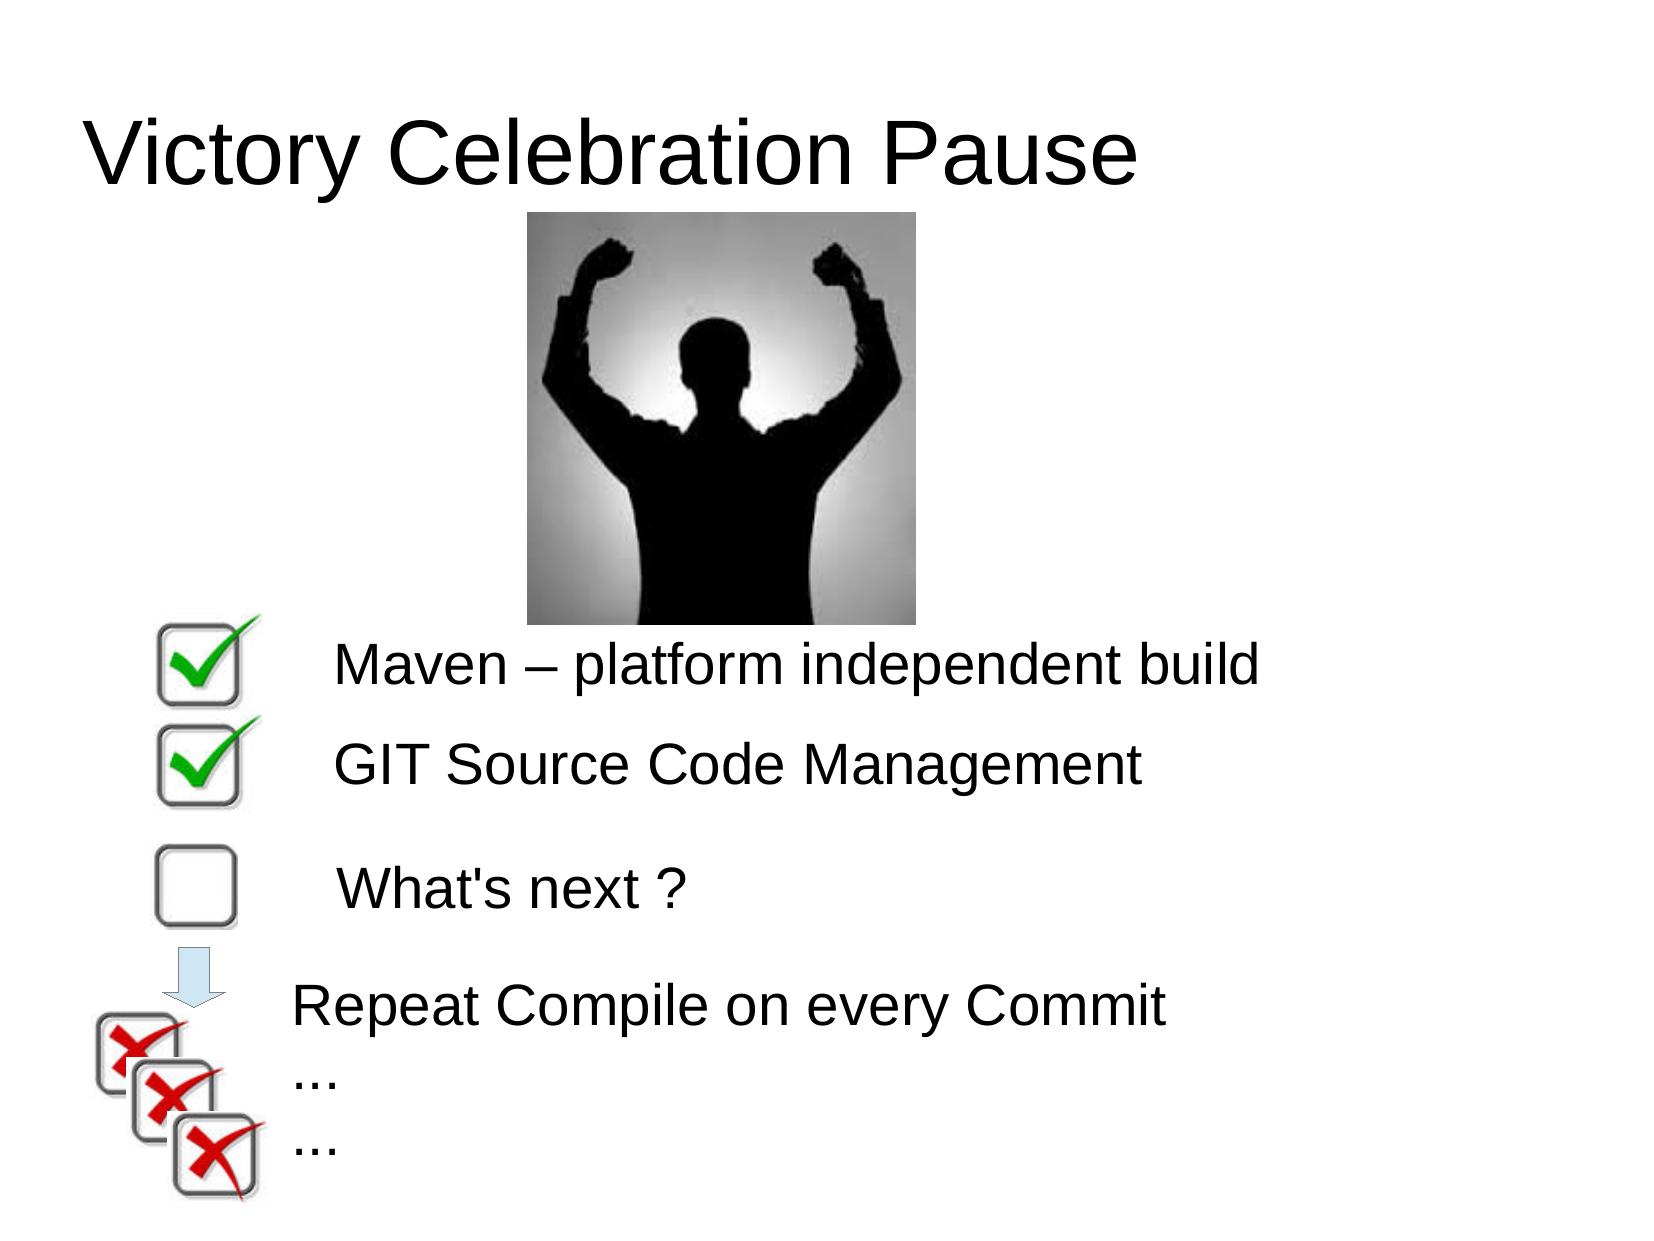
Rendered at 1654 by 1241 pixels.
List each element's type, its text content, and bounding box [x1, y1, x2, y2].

text_box GIT Source Code Management [318, 724, 1160, 805]
text_box Repeat Compile on every Commit ... ... [276, 964, 1184, 1175]
picture [90, 1010, 270, 1207]
text_box Maven – platform independent build [318, 624, 1279, 704]
picture [150, 843, 238, 930]
picture [150, 613, 263, 816]
text_box What's next ? [321, 848, 703, 928]
picture [527, 212, 916, 625]
text_box [162, 947, 226, 1008]
title Victory Celebration Pause [82, 49, 1571, 257]
